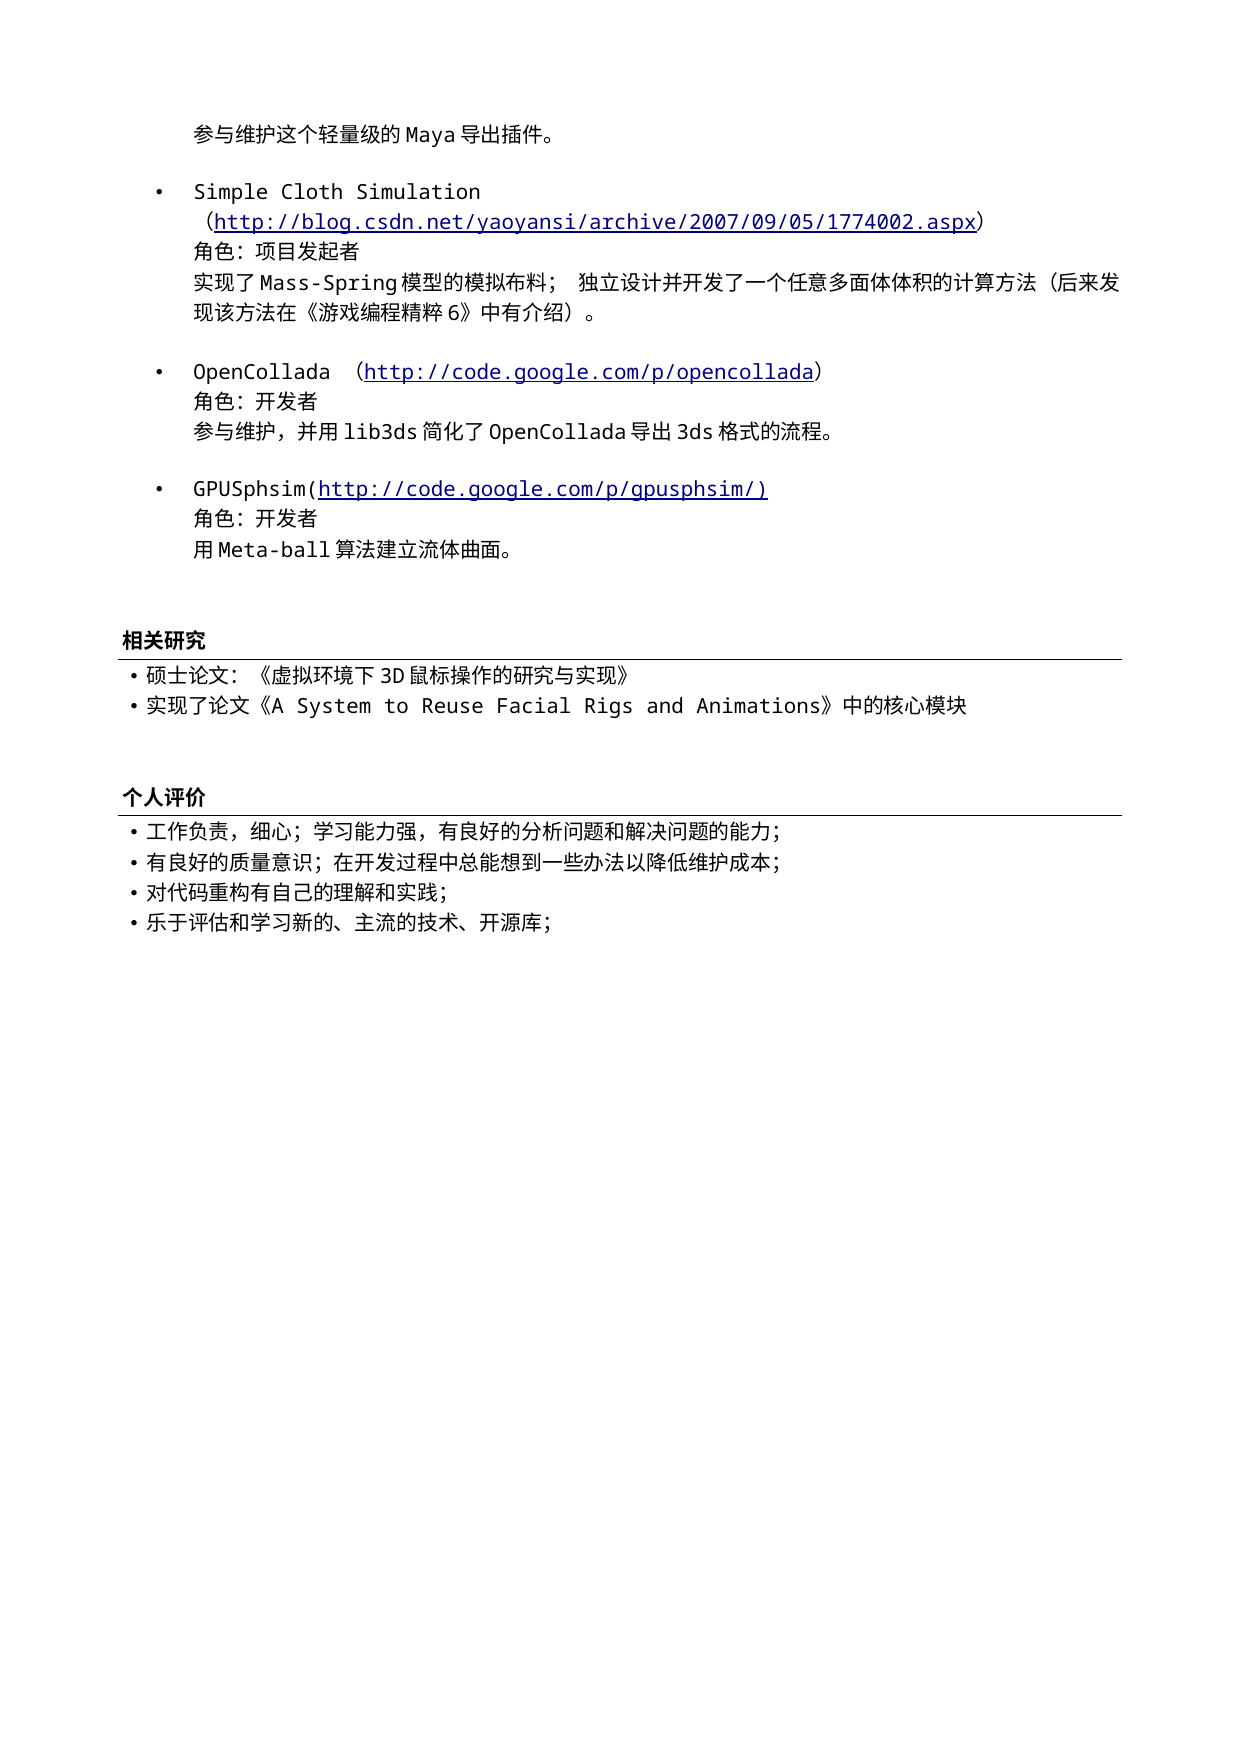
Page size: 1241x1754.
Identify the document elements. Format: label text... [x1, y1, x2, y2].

list 角色：开发者 [156, 385, 1122, 415]
list Simple Cloth Simulation [156, 177, 1122, 205]
list 角色：项目发起者 [156, 236, 1122, 266]
list 乐于评估和学习新的、主流的技术、开源库； [130, 906, 1122, 936]
list 角色：开发者 [156, 503, 1122, 533]
list 实现了论文《A System to Reuse Facial Rigs and Animations》中的核心模块 [130, 689, 1122, 720]
list 有良好的质量意识；在开发过程中总能想到一些办法以降低维护成本； [130, 846, 1122, 876]
list 参与维护，并用lib3ds简化了OpenCollada导出3ds格式的流程。 [156, 415, 1122, 446]
list 参与维护这个轻量级的Maya导出插件。 [156, 118, 1122, 148]
text 相关研究 [118, 620, 1122, 659]
list （http://blog.csdn.net/yaoyansi/archive/2007/09/05/1774002.aspx） [156, 205, 1122, 236]
list 用Meta-ball算法建立流体曲面。 [156, 533, 1122, 563]
list 硕士论文：《虚拟环境下3D鼠标操作的研究与实现》 [130, 660, 1122, 689]
list GPUSphsim(http://code.google.com/p/gpusphsim/) [156, 474, 1122, 503]
list 实现了Mass-Spring模型的模拟布料； 独立设计并开发了一个任意多面体体积的计算方法（后来发现该方法在《游戏编程精粹6》中有介绍）。 [156, 266, 1122, 326]
list 对代码重构有自己的理解和实践； [130, 876, 1122, 906]
text 个人评价 [118, 777, 1122, 815]
list OpenCollada （http://code.google.com/p/opencollada） [156, 355, 1122, 385]
list 工作负责，细心；学习能力强，有良好的分析问题和解决问题的能力； [130, 816, 1122, 846]
